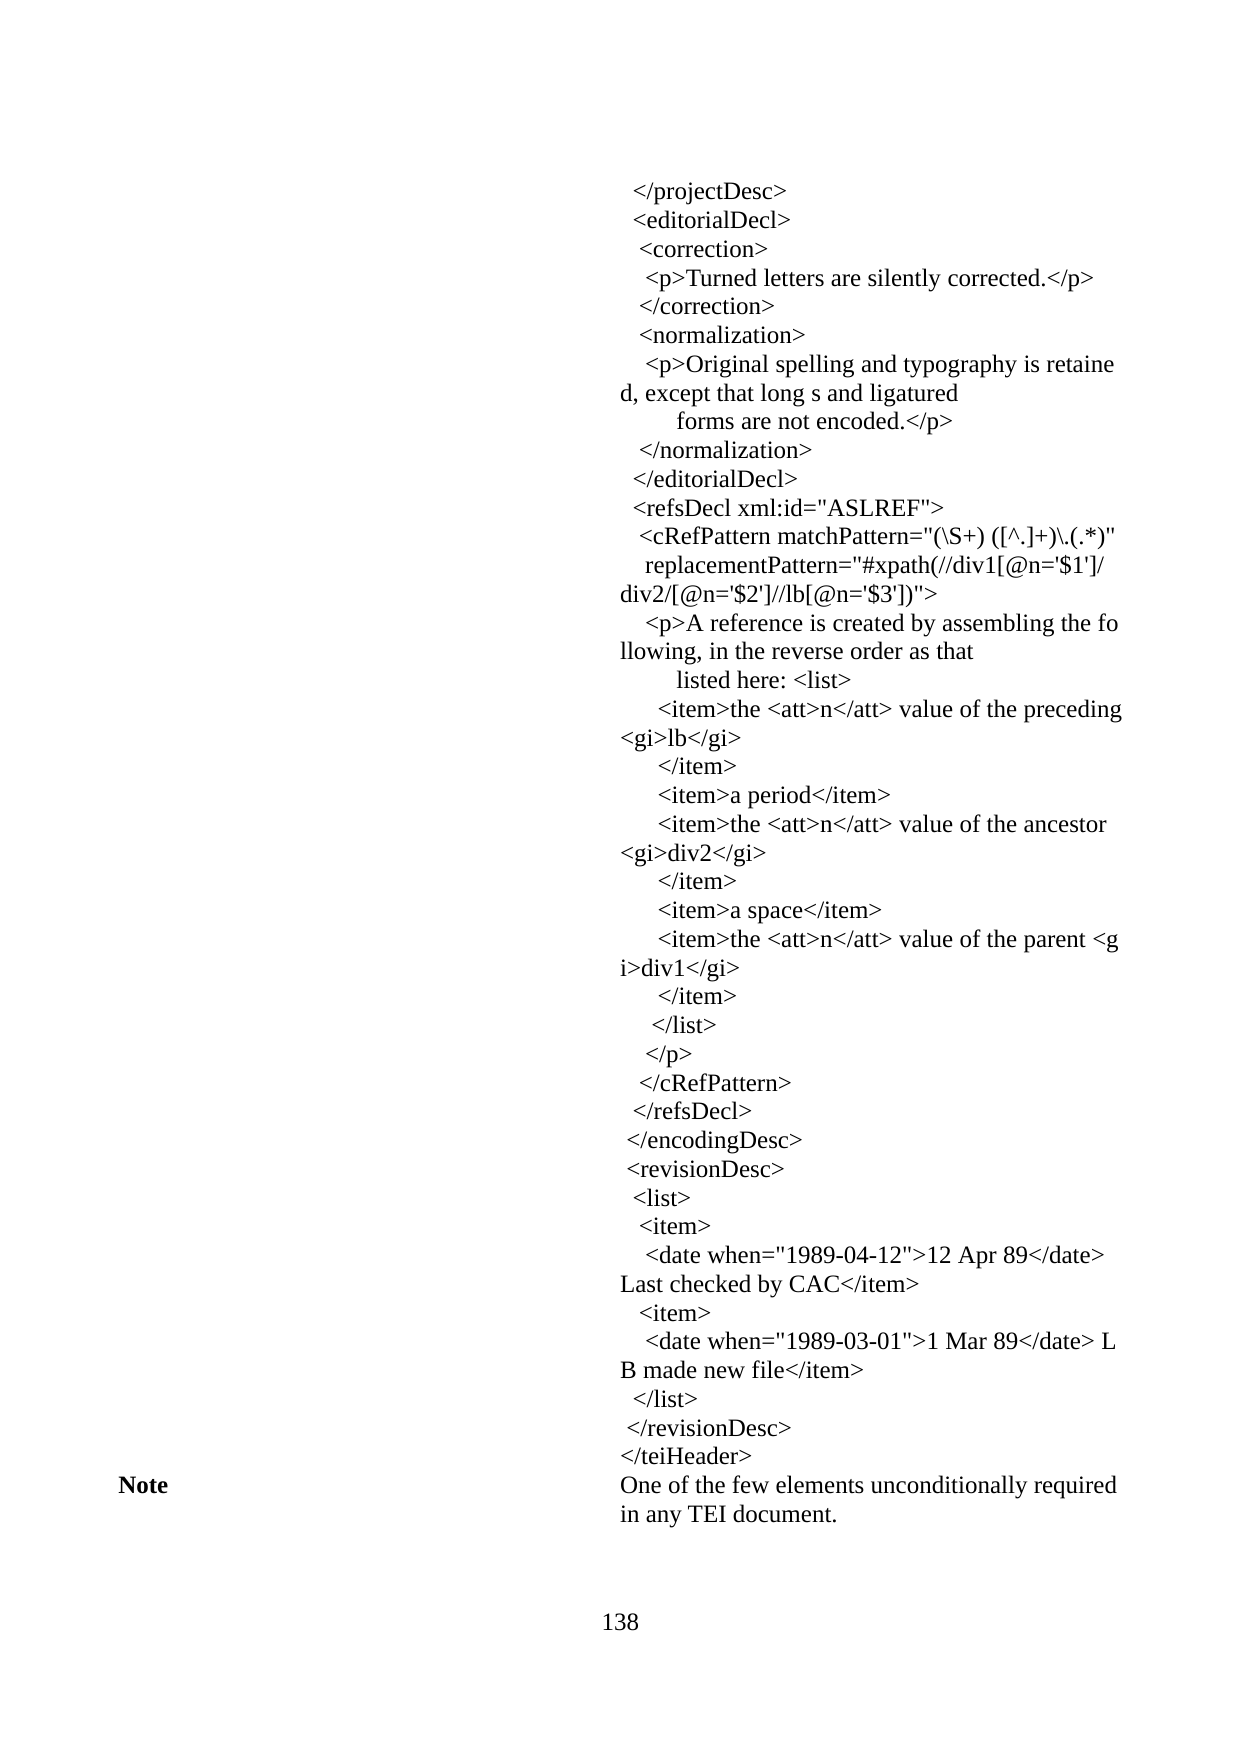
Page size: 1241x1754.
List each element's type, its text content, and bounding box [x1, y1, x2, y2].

table_cell Note [118, 1470, 620, 1528]
table_cell One of the few elements unconditionally required in any TEI document. [620, 1470, 1122, 1528]
table_cell </projectDesc> <editorialDecl> <correction> <p>Turned letters are silently corrected.</p> </correction> <normalization> <p>Original spelling and typography is retained, except that long s and ligatured forms are not encoded.</p> </normalization> </editorialDecl> <refsDecl xml:id="ASLREF"> <cRefPattern matchPattern="(\S+) ([^.]+)\.(.*)" replacementPattern="#xpath(//div1[@n='$1']/div2/[@n='$2']//lb[@n='$3'])"> <p>A reference is created by assembling the following, in the reverse order as that listed here: <list> <item>the <att>n</att> value of the preceding <gi>lb</gi> </item> <item>a period</item> <item>the <att>n</att> value of the ancestor <gi>div2</gi> </item> <item>a space</item> <item>the <att>n</att> value of the parent <gi>div1</gi> </item> </list> </p> </cRefPattern> </refsDecl> </encodingDesc> <revisionDesc> <list> <item> <date when="1989-04-12">12 Apr 89</date> Last checked by CAC</item> <item> <date when="1989-03-01">1 Mar 89</date> LB made new file</item> </list> </revisionDesc> </teiHeader> [620, 176, 1122, 1470]
table_cell [118, 176, 620, 1470]
